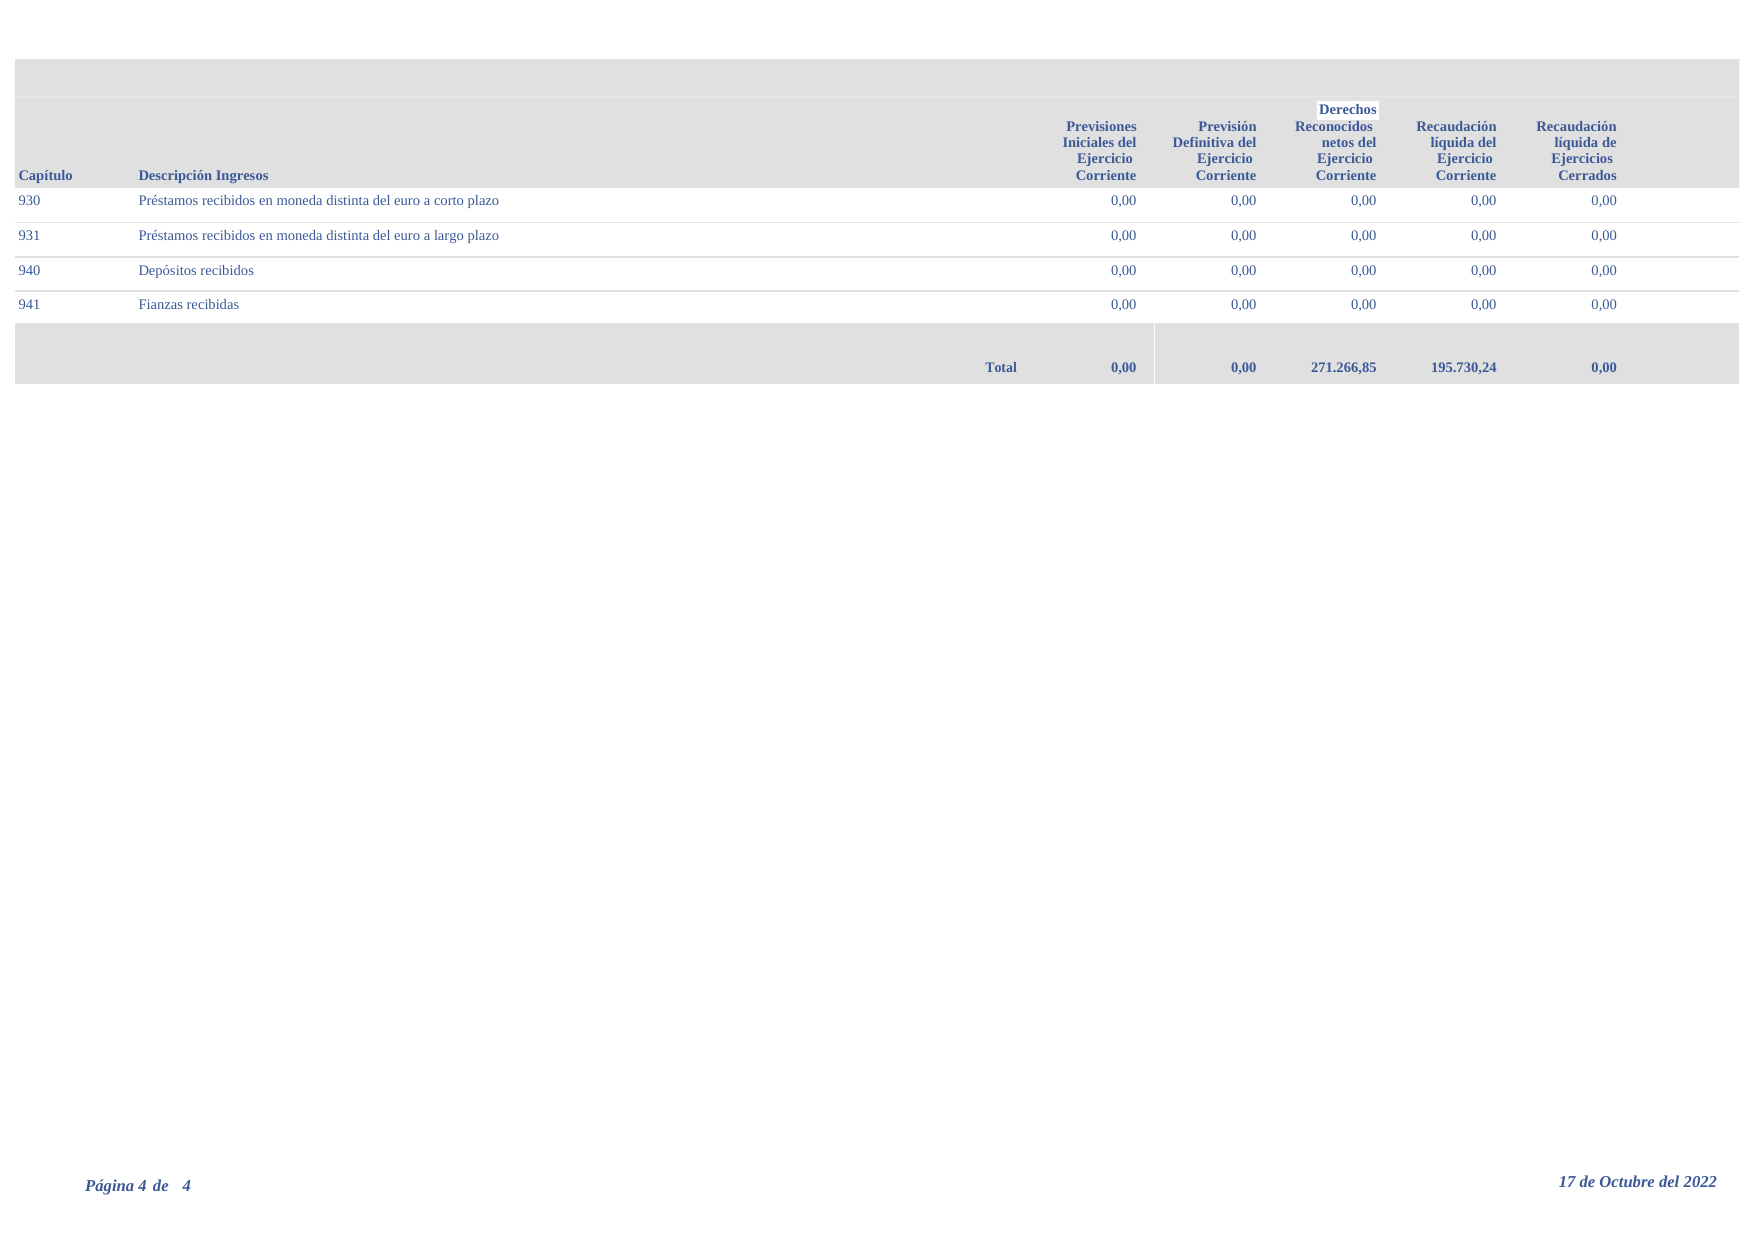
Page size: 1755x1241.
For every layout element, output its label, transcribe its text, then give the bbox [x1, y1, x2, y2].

table_cell 0,00 [1276, 223, 1396, 256]
table_cell 0,00 [1039, 292, 1154, 323]
table_cell 0,00 [1396, 292, 1516, 323]
table_cell 0,00 [1396, 258, 1516, 290]
table_cell Total [741, 323, 1039, 384]
table_cell 0,00 [1276, 258, 1396, 290]
table_cell 0,00 [1155, 292, 1276, 323]
table_cell 0,00 [1396, 223, 1516, 256]
table_cell 0,00 [1155, 223, 1276, 256]
table_cell 0,00 [1039, 223, 1154, 256]
table_cell [741, 188, 1039, 222]
table_cell Fianzas recibidas [105, 292, 741, 323]
table_cell 0,00 [1276, 292, 1396, 323]
table_cell [741, 258, 1039, 290]
table_cell 0,00 [1039, 323, 1154, 384]
table_cell [105, 323, 741, 384]
table_cell 0,00 [1516, 188, 1739, 222]
table_cell [741, 223, 1039, 256]
table_cell 195.730,24 [1396, 323, 1516, 384]
table_cell 0,00 [1155, 188, 1276, 222]
table_cell Depósitos recibidos [105, 258, 741, 290]
table_cell 0,00 [1516, 258, 1739, 290]
table_cell 0,00 [1516, 323, 1739, 384]
table_cell 271.266,85 [1276, 323, 1396, 384]
table_cell [15, 323, 105, 384]
table_cell 0,00 [1155, 258, 1276, 290]
table_cell 930 [15, 188, 105, 222]
table_cell 941 [15, 292, 105, 323]
table_cell 0,00 [1396, 188, 1516, 222]
table_cell Préstamos recibidos en moneda distinta del euro a largo plazo [105, 223, 741, 256]
table_cell 0,00 [1039, 188, 1154, 222]
table_cell 931 [15, 223, 105, 256]
table_cell 0,00 [1276, 188, 1396, 222]
table_cell [741, 292, 1039, 323]
table_cell 0,00 [1516, 292, 1739, 323]
table_cell 940 [15, 258, 105, 290]
table_cell 0,00 [1516, 223, 1739, 256]
table_cell 0,00 [1155, 323, 1276, 384]
table_cell Préstamos recibidos en moneda distinta del euro a corto plazo [105, 188, 741, 222]
table_cell 0,00 [1039, 258, 1154, 290]
